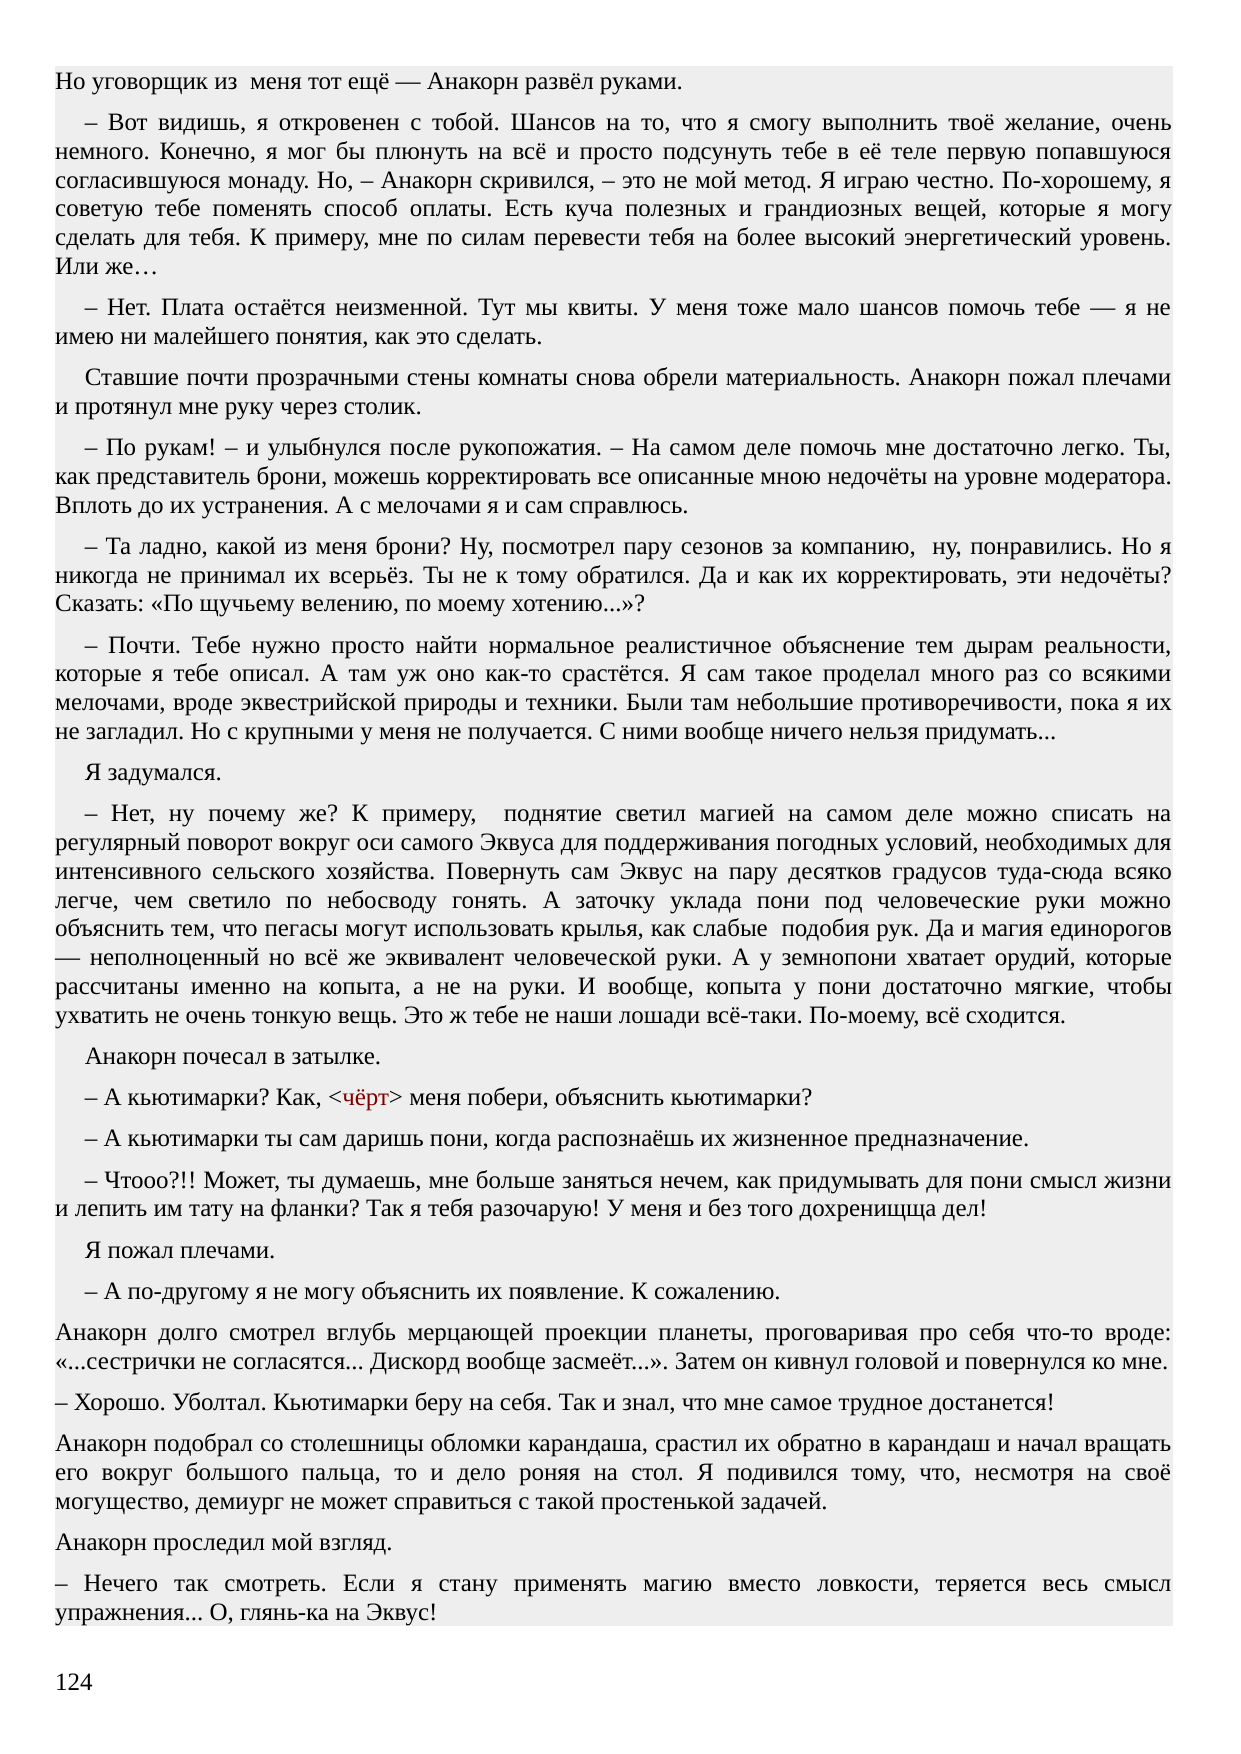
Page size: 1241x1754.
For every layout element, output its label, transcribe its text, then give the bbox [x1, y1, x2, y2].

text Анакорн проследил мой взгляд. [55, 1527, 1173, 1556]
text – Почти. Тебе нужно просто найти нормальное реалистичное объяснение тем дырам реальности, которые я тебе описал. А там уж оно как-то срастётся. Я сам такое проделал много раз со всякими мелочами, вроде эквестрийской природы и техники. Были там небольшие противоречивости, пока я их не загладил. Но с крупными у меня не получается. С ними вообще ничего нельзя придумать... [55, 630, 1173, 745]
text Я задумался. [55, 757, 1173, 786]
text – Нечего так смотреть. Если я стану применять магию вместо ловкости, теряется весь смысл упражнения... О, глянь-ка на Эквус! [55, 1568, 1173, 1626]
text Я пожал плечами. [55, 1235, 1173, 1263]
text – Та ладно, какой из меня брони? Ну, посмотрел пару сезонов за компанию, ну, понравились. Но я никогда не принимал их всерьёз. Ты не к тому обратился. Да и как их корректировать, эти недочёты? Сказать: «По щучьему велению, по моему хотению...»? [55, 531, 1173, 617]
text – Нет, ну почему же? К примеру, поднятие светил магией на самом деле можно списать на регулярный поворот вокруг оси самого Эквуса для поддерживания погодных условий, необходимых для интенсивного сельского хозяйства. Повернуть сам Эквус на пару десятков градусов туда-сюда всяко легче, чем светило по небосводу гонять. А заточку уклада пони под человеческие руки можно объяснить тем, что пегасы могут использовать крылья, как слабые подобия рук. Да и магия единорогов — неполноценный но всё же эквивалент человеческой руки. А у земнопони хватает орудий, которые рассчитаны именно на копыта, а не на руки. И вообще, копыта у пони достаточно мягкие, чтобы ухватить не очень тонкую вещь. Это ж тебе не наши лошади всё-таки. По-моему, всё сходится. [55, 798, 1173, 1028]
text Ставшие почти прозрачными стены комнаты снова обрели материальность. Анакорн пожал плечами и протянул мне руку через столик. [55, 362, 1173, 420]
text Анакорн долго смотрел вглубь мерцающей проекции планеты, проговаривая про себя что-то вроде: «...сестрички не согласятся... Дискорд вообще засмеёт...». Затем он кивнул головой и повернулся ко мне. [55, 1317, 1173, 1375]
text – Нет. Плата остаётся неизменной. Тут мы квиты. У меня тоже мало шансов помочь тебе — я не имею ни малейшего понятия, как это сделать. [55, 292, 1173, 350]
text – Вот видишь, я откровенен с тобой. Шансов на то, что я смогу выполнить твоё желание, очень немного. Конечно, я мог бы плюнуть на всё и просто подсунуть тебе в её теле первую попавшуюся согласившуюся монаду. Но, – Анакорн скривился, – это не мой метод. Я играю честно. По-хорошему, я советую тебе поменять способ оплаты. Есть куча полезных и грандиозных вещей, которые я могу сделать для тебя. К примеру, мне по силам перевести тебя на более высокий энергетический уровень. Или же… [55, 107, 1173, 280]
text – По рукам! – и улыбнулся после рукопожатия. – На самом деле помочь мне достаточно легко. Ты, как представитель брони, можешь корректировать все описанные мною недочёты на уровне модератора. Вплоть до их устранения. А с мелочами я и сам справлюсь. [55, 432, 1173, 518]
text – Чтооо?!! Может, ты думаешь, мне больше заняться нечем, как придумывать для пони смысл жизни и лепить им тату на фланки? Так я тебя разочарую! У меня и без того дохренищща дел! [55, 1165, 1173, 1222]
text – А по-другому я не могу объяснить их появление. К сожалению. [55, 1276, 1173, 1305]
text – А кьютимарки? Как, <чёрт> меня побери, объяснить кьютимарки? [55, 1082, 1173, 1111]
text Анакорн почесал в затылке. [55, 1041, 1173, 1070]
text Анакорн подобрал со столешницы обломки карандаша, срастил их обратно в карандаш и начал вращать его вокруг большого пальца, то и дело роняя на стол. Я подивился тому, что, несмотря на своё могущество, демиург не может справиться с такой простенькой задачей. [55, 1428, 1173, 1515]
text Но уговорщик из меня тот ещё — Анакорн развёл руками. [55, 66, 1173, 95]
text – А кьютимарки ты сам даришь пони, когда распознаёшь их жизненное предназначение. [55, 1123, 1173, 1152]
text – Хорошо. Уболтал. Кьютимарки беру на себя. Так и знал, что мне самое трудное достанется! [55, 1387, 1173, 1416]
